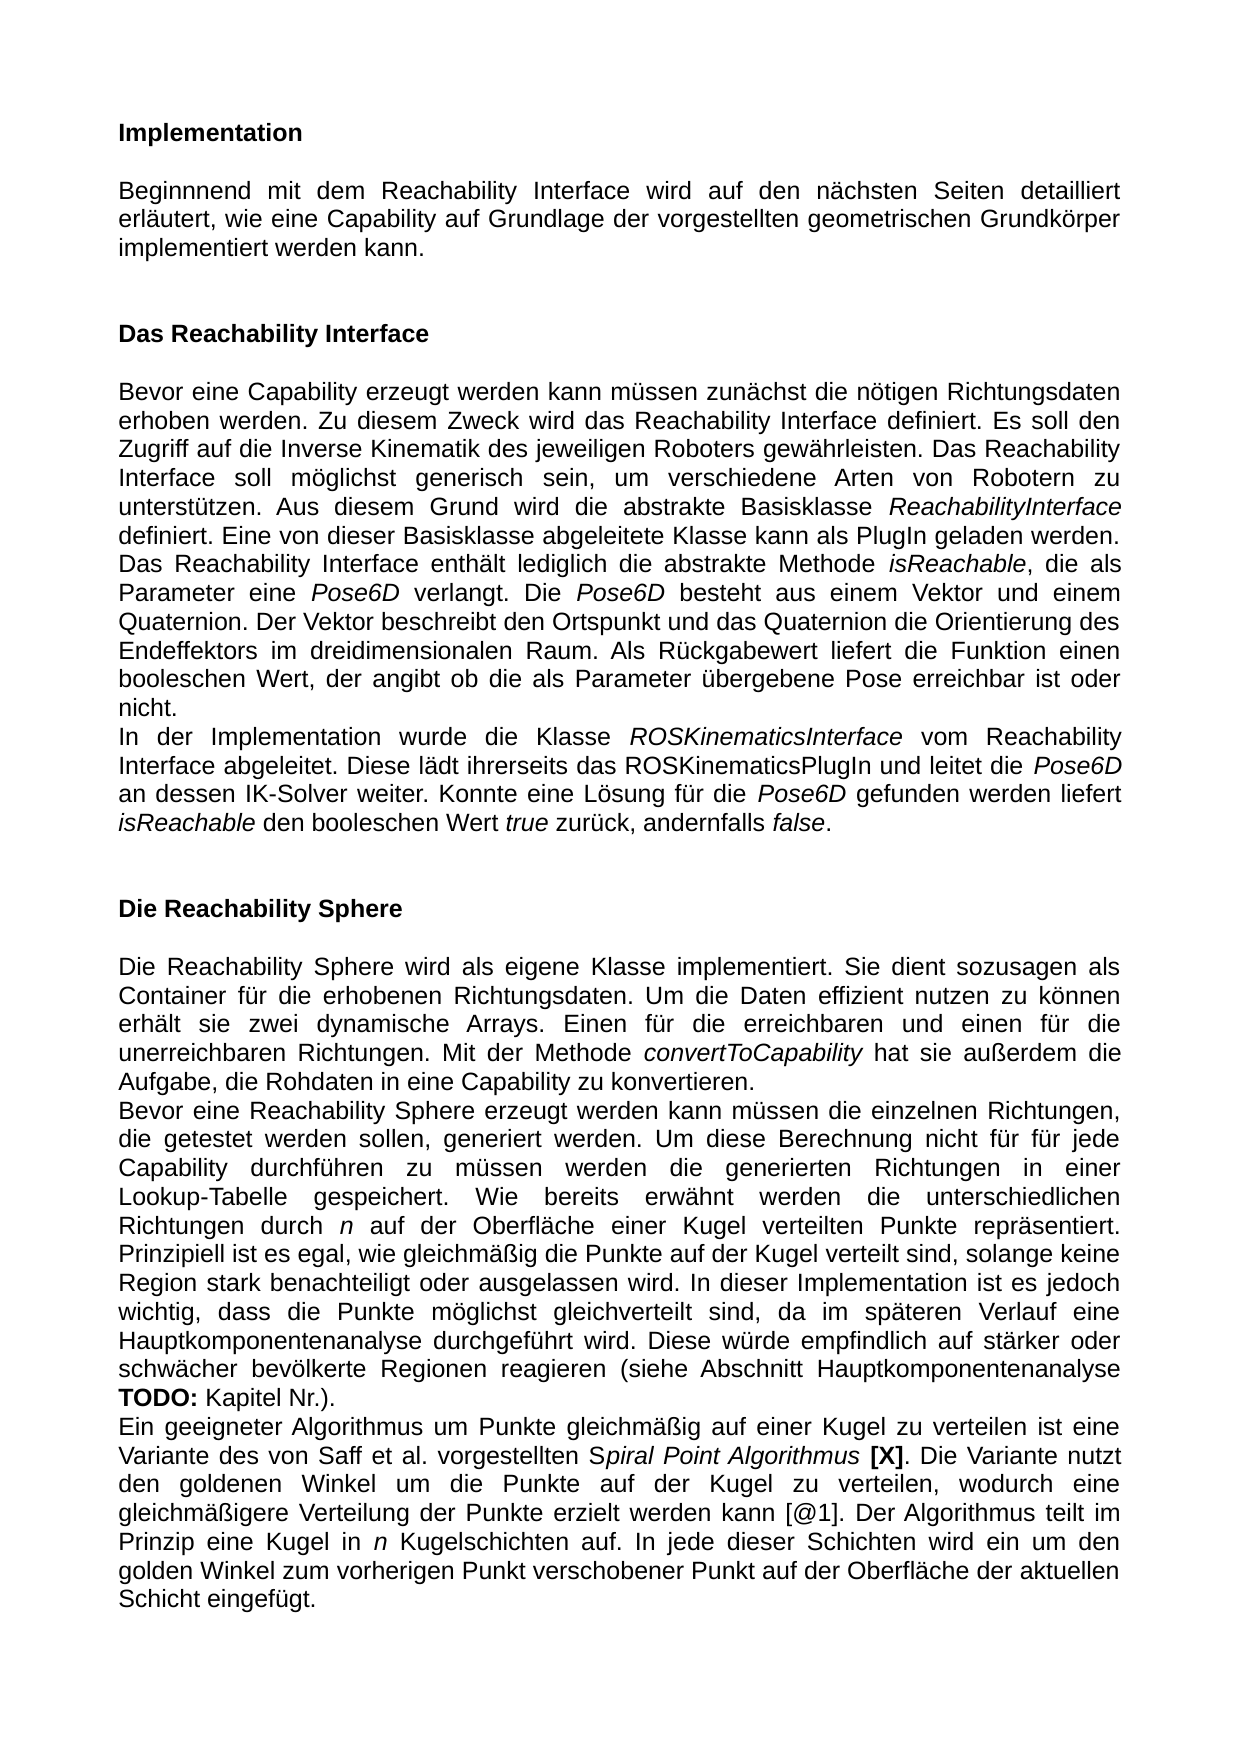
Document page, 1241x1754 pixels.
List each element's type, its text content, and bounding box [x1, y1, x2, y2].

text Bevor eine Reachability Sphere erzeugt werden kann müssen die einzelnen Richtungen, die getestet werden sollen, generiert werden. Um diese Berechnung nicht für für jede Capability durchführen zu müssen werden die generierten Richtungen in einer Lookup‑Tabelle gespeichert. Wie bereits erwähnt werden die unterschiedlichen Richtungen durch n auf der Oberfläche einer Kugel verteilten Punkte repräsentiert. Prinzipiell ist es egal, wie gleichmäßig die Punkte auf der Kugel verteilt sind, solange keine Region stark benachteiligt oder ausgelassen wird. In dieser Implementation ist es jedoch wichtig, dass die Punkte möglichst gleichverteilt sind, da im späteren Verlauf eine Hauptkomponentenanalyse durchgeführt wird. Diese würde empfindlich auf stärker oder schwächer bevölkerte Regionen reagieren (siehe Abschnitt Hauptkomponentenanalyse TODO: Kapitel Nr.). [118, 1096, 1122, 1412]
text Bevor eine Capability erzeugt werden kann müssen zunächst die nötigen Richtungsdaten erhoben werden. Zu diesem Zweck wird das Reachability Interface definiert. Es soll den Zugriff auf die Inverse Kinematik des jeweiligen Roboters gewährleisten. Das Reachability Interface soll möglichst generisch sein, um verschiedene Arten von Robotern zu unterstützen. Aus diesem Grund wird die abstrakte Basisklasse ReachabilityInterface definiert. Eine von dieser Basisklasse abgeleitete Klasse kann als PlugIn geladen werden. Das Reachability Interface enthält lediglich die abstrakte Methode isReachable, die als Parameter eine Pose6D verlangt. Die Pose6D besteht aus einem Vektor und einem Quaternion. Der Vektor beschreibt den Ortspunkt und das Quaternion die Orientierung des Endeffektors im dreidimensionalen Raum. Als Rückgabewert liefert die Funktion einen booleschen Wert, der angibt ob die als Parameter übergebene Pose erreichbar ist oder nicht. [118, 377, 1122, 722]
text Die Reachability Sphere wird als eigene Klasse implementiert. Sie dient sozusagen als Container für die erhobenen Richtungsdaten. Um die Daten effizient nutzen zu können erhält sie zwei dynamische Arrays. Einen für die erreichbaren und einen für die unerreichbaren Richtungen. Mit der Methode convertToCapability hat sie außerdem die Aufgabe, die Rohdaten in eine Capability zu konvertieren. [118, 952, 1122, 1096]
text Die Reachability Sphere [118, 894, 1122, 923]
text Das Reachability Interface [118, 319, 1122, 348]
text Beginnnend mit dem Reachability Interface wird auf den nächsten Seiten detailliert erläutert, wie eine Capability auf Grundlage der vorgestellten geometrischen Grundkörper implementiert werden kann. [118, 176, 1122, 262]
text Ein geeigneter Algorithmus um Punkte gleichmäßig auf einer Kugel zu verteilen ist eine Variante des von Saff et al. vorgestellten Spiral Point Algorithmus [X]. Die Variante nutzt den goldenen Winkel um die Punkte auf der Kugel zu verteilen, wodurch eine gleichmäßigere Verteilung der Punkte erzielt werden kann [@1]. Der Algorithmus teilt im Prinzip eine Kugel in n Kugelschichten auf. In jede dieser Schichten wird ein um den golden Winkel zum vorherigen Punkt verschobener Punkt auf der Oberfläche der aktuellen Schicht eingefügt. [118, 1412, 1122, 1613]
text In der Implementation wurde die Klasse ROSKinematicsInterface vom Reachability Interface abgeleitet. Diese lädt ihrerseits das ROSKinematicsPlugIn und leitet die Pose6D an dessen IK-Solver weiter. Konnte eine Lösung für die Pose6D gefunden werden liefert isReachable den booleschen Wert true zurück, andernfalls false. [118, 722, 1122, 837]
text Implementation [118, 118, 1122, 147]
